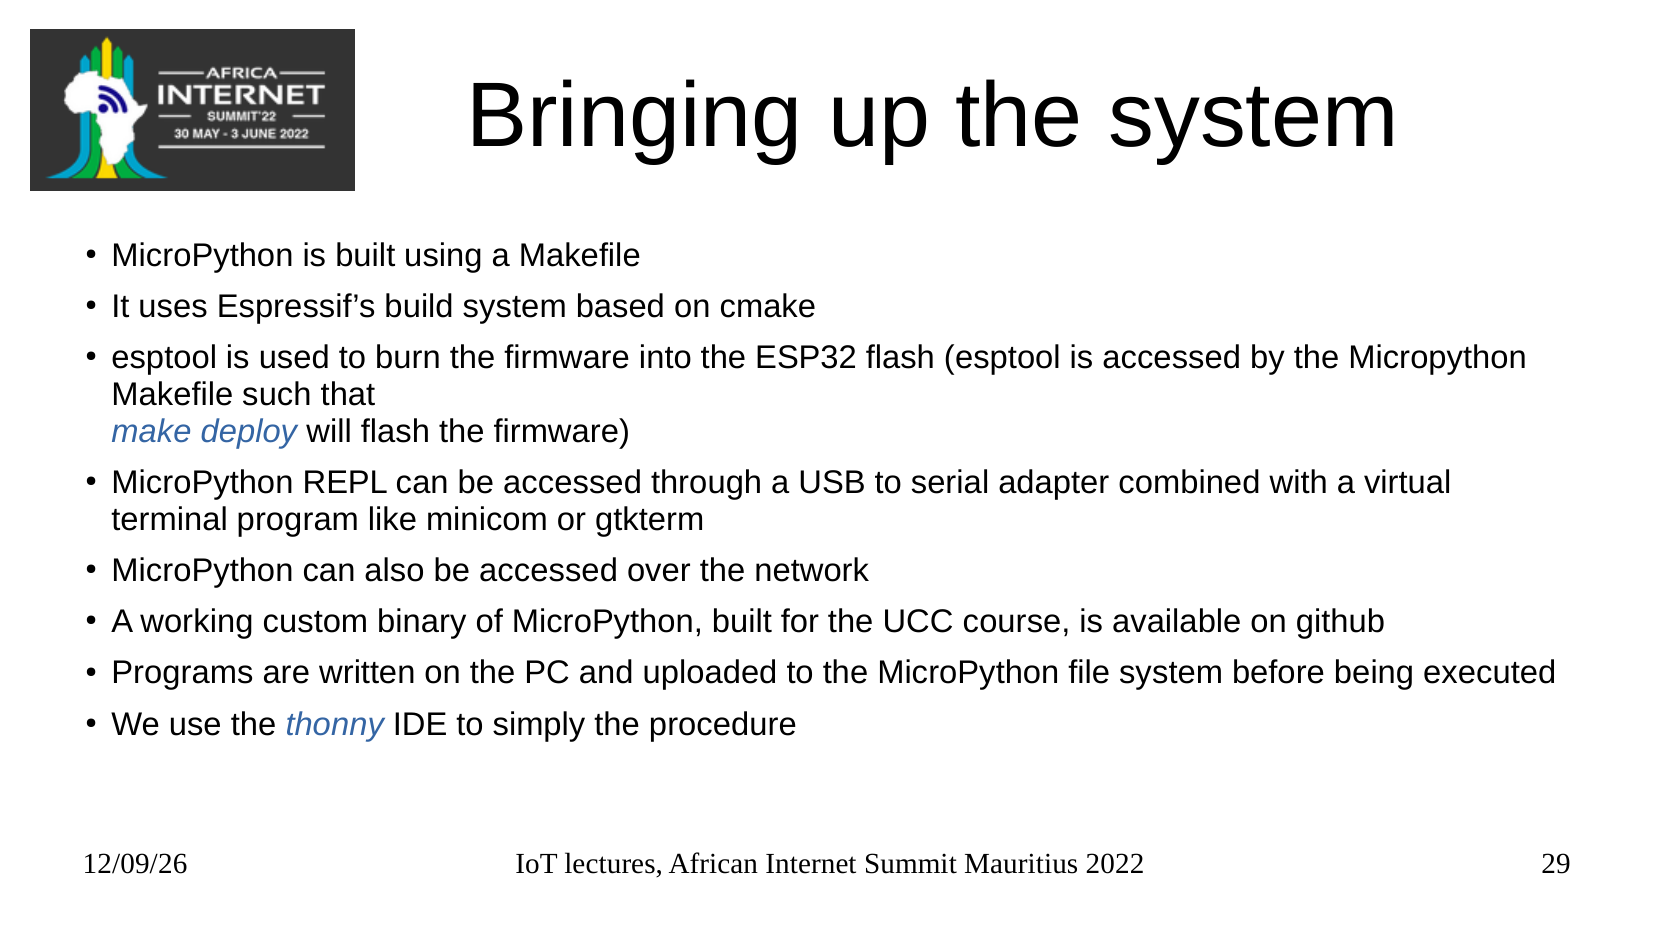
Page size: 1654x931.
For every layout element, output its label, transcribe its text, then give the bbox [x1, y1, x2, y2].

list MicroPython is built using a Makefile It uses Espressif’s build system based on cmake esptool is used to burn the firmware into the ESP32 flash (esptool is accessed by the Micropython Makefile such that make deploy will flash the firmware) MicroPython REPL can be accessed through a USB to serial adapter combined with a virtual terminal program like minicom or gtkterm MicroPython can also be accessed over the network A working custom binary of MicroPython, built for the UCC course, is available on github Programs are written on the PC and uploaded to the MicroPython file system before being executed We use the thonny IDE to simply the procedure [76, 236, 1565, 776]
picture [30, 29, 355, 191]
title Bringing up the system [295, 37, 1571, 193]
